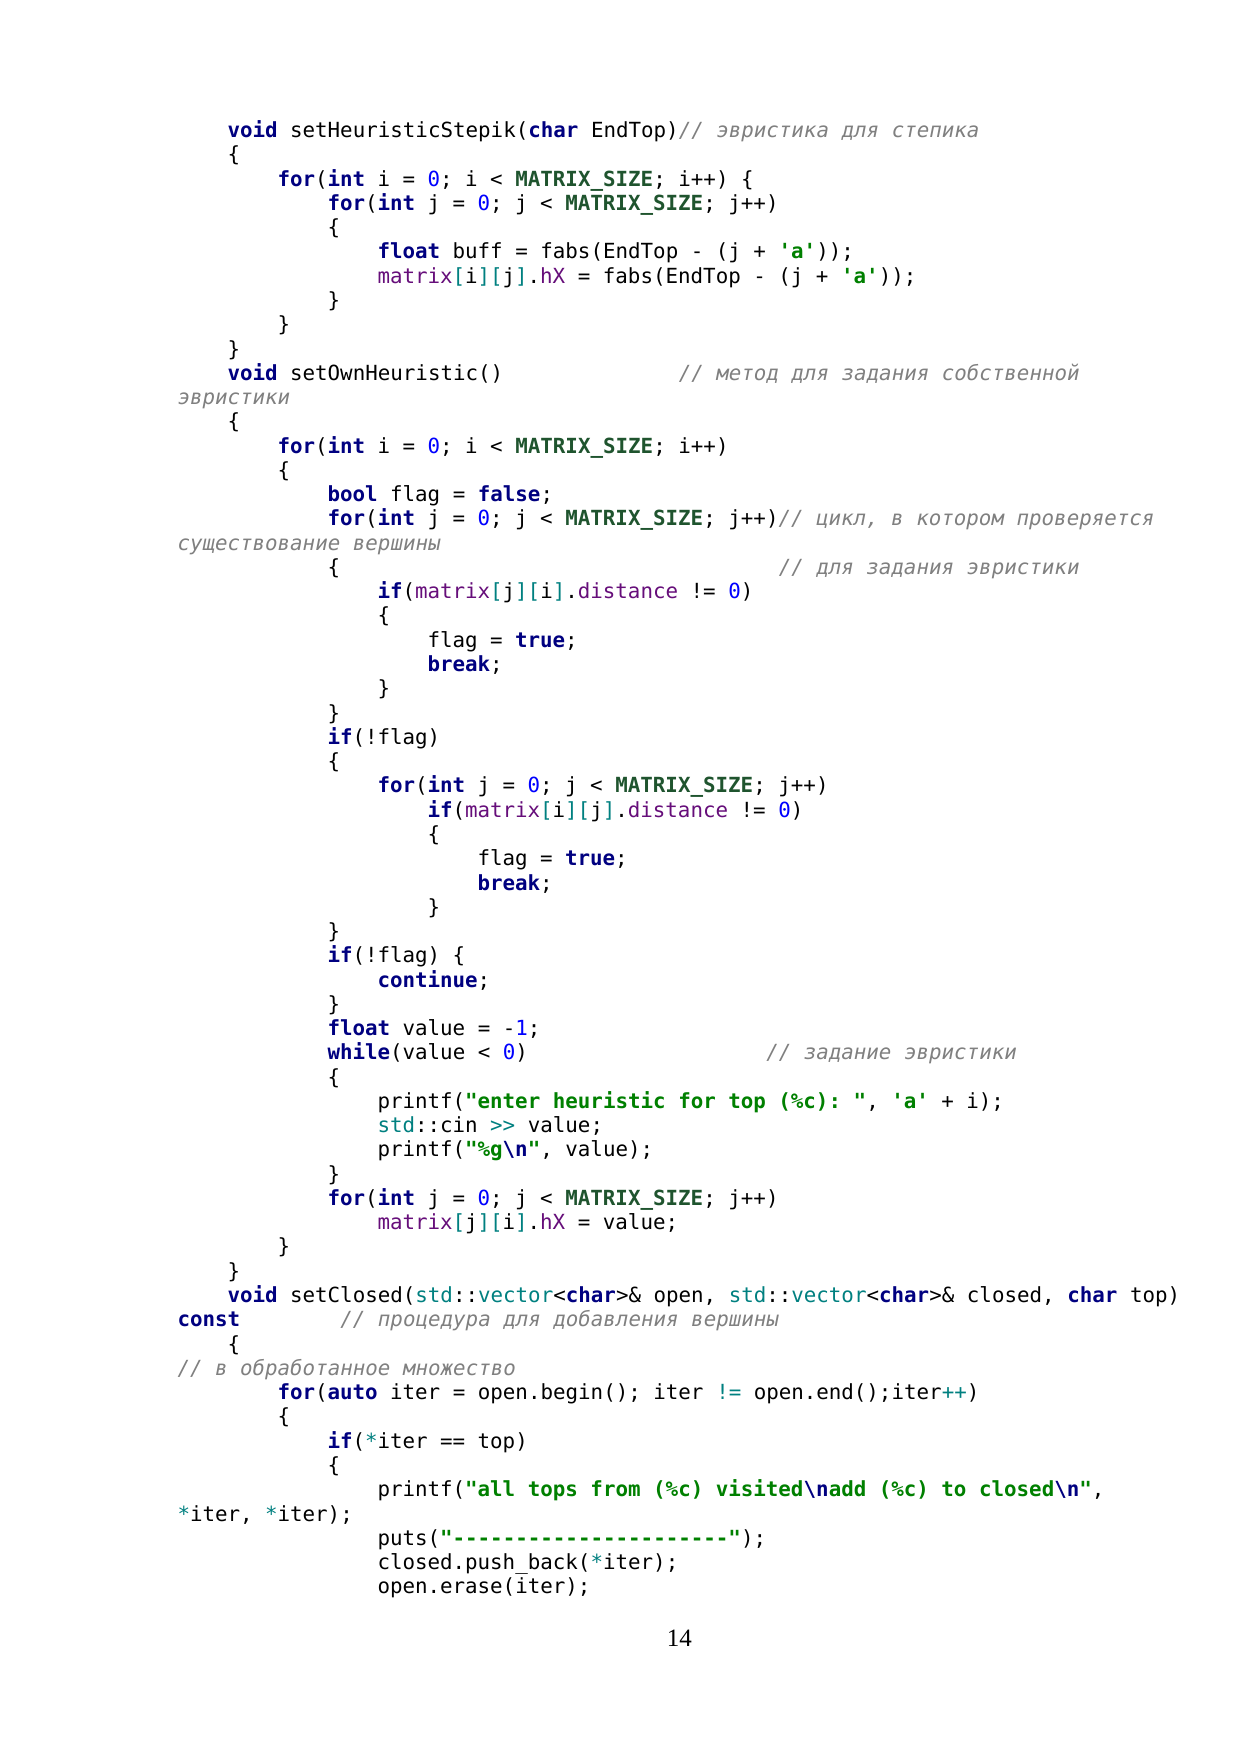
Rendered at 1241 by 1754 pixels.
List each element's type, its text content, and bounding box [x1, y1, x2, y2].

text for(int j = 0; j < MATRIX_SIZE; j++) [177, 1186, 1181, 1210]
text } [177, 895, 1181, 919]
text puts("----------------------"); [177, 1526, 1181, 1550]
text matrix[j][i].hX = value; [177, 1210, 1181, 1234]
text { [177, 458, 1181, 482]
text for(int i = 0; i < MATRIX_SIZE; i++) [177, 434, 1181, 458]
text { [177, 822, 1181, 846]
text float value = -1; [177, 1016, 1181, 1040]
text } [177, 1162, 1181, 1186]
text for(int i = 0; i < MATRIX_SIZE; i++) { [177, 167, 1181, 191]
text for(auto iter = open.begin(); iter != open.end();iter++) [177, 1380, 1181, 1404]
text open.erase(iter); [177, 1574, 1181, 1599]
text { // для задания эвристики [177, 555, 1181, 579]
text for(int j = 0; j < MATRIX_SIZE; j++) [177, 191, 1181, 215]
text while(value < 0) // задание эвристики [177, 1040, 1181, 1065]
text if(matrix[j][i].distance != 0) [177, 579, 1181, 603]
text std::cin >> value; [177, 1113, 1181, 1137]
text for(int j = 0; j < MATRIX_SIZE; j++)// цикл, в котором проверяется существование вершины [177, 506, 1181, 555]
text flag = true; [177, 846, 1181, 871]
text printf("enter heuristic for top (%c): ", 'a' + i); [177, 1089, 1181, 1113]
text { [177, 749, 1181, 773]
text continue; [177, 968, 1181, 992]
text } [177, 288, 1181, 312]
text } [177, 919, 1181, 943]
text printf("%g\n", value); [177, 1137, 1181, 1162]
text if(*iter == top) [177, 1429, 1181, 1453]
text printf("all tops from (%c) visited\nadd (%c) to closed\n", *iter, *iter); [177, 1477, 1181, 1526]
text } [177, 337, 1181, 361]
text if(!flag) { [177, 943, 1181, 968]
text } [177, 992, 1181, 1016]
text bool flag = false; [177, 482, 1181, 506]
text { [177, 215, 1181, 239]
text flag = true; [177, 628, 1181, 652]
text } [177, 312, 1181, 337]
text { [177, 1404, 1181, 1429]
text break; [177, 652, 1181, 676]
text } [177, 676, 1181, 701]
text } [177, 1259, 1181, 1283]
text if(!flag) [177, 725, 1181, 749]
text { [177, 603, 1181, 628]
text if(matrix[i][j].distance != 0) [177, 798, 1181, 822]
text matrix[i][j].hX = fabs(EndTop - (j + 'a')); [177, 264, 1181, 288]
text { [177, 1453, 1181, 1477]
text { [177, 1065, 1181, 1089]
text void setClosed(std::vector<char>& open, std::vector<char>& closed, char top) const // процедура для добавления вершины [177, 1283, 1181, 1332]
text } [177, 701, 1181, 725]
text break; [177, 871, 1181, 895]
text closed.push_back(*iter); [177, 1550, 1181, 1574]
text { // в обработанное множество [177, 1332, 1181, 1380]
text float buff = fabs(EndTop - (j + 'a')); [177, 239, 1181, 264]
text } [177, 1234, 1181, 1259]
text for(int j = 0; j < MATRIX_SIZE; j++) [177, 773, 1181, 798]
text { [177, 409, 1181, 434]
text void setHeuristicStepik(char EndTop)// эвристика для степика [177, 118, 1181, 142]
text { [177, 142, 1181, 167]
text void setOwnHeuristic() // метод для задания собственной эвристики [177, 361, 1181, 409]
